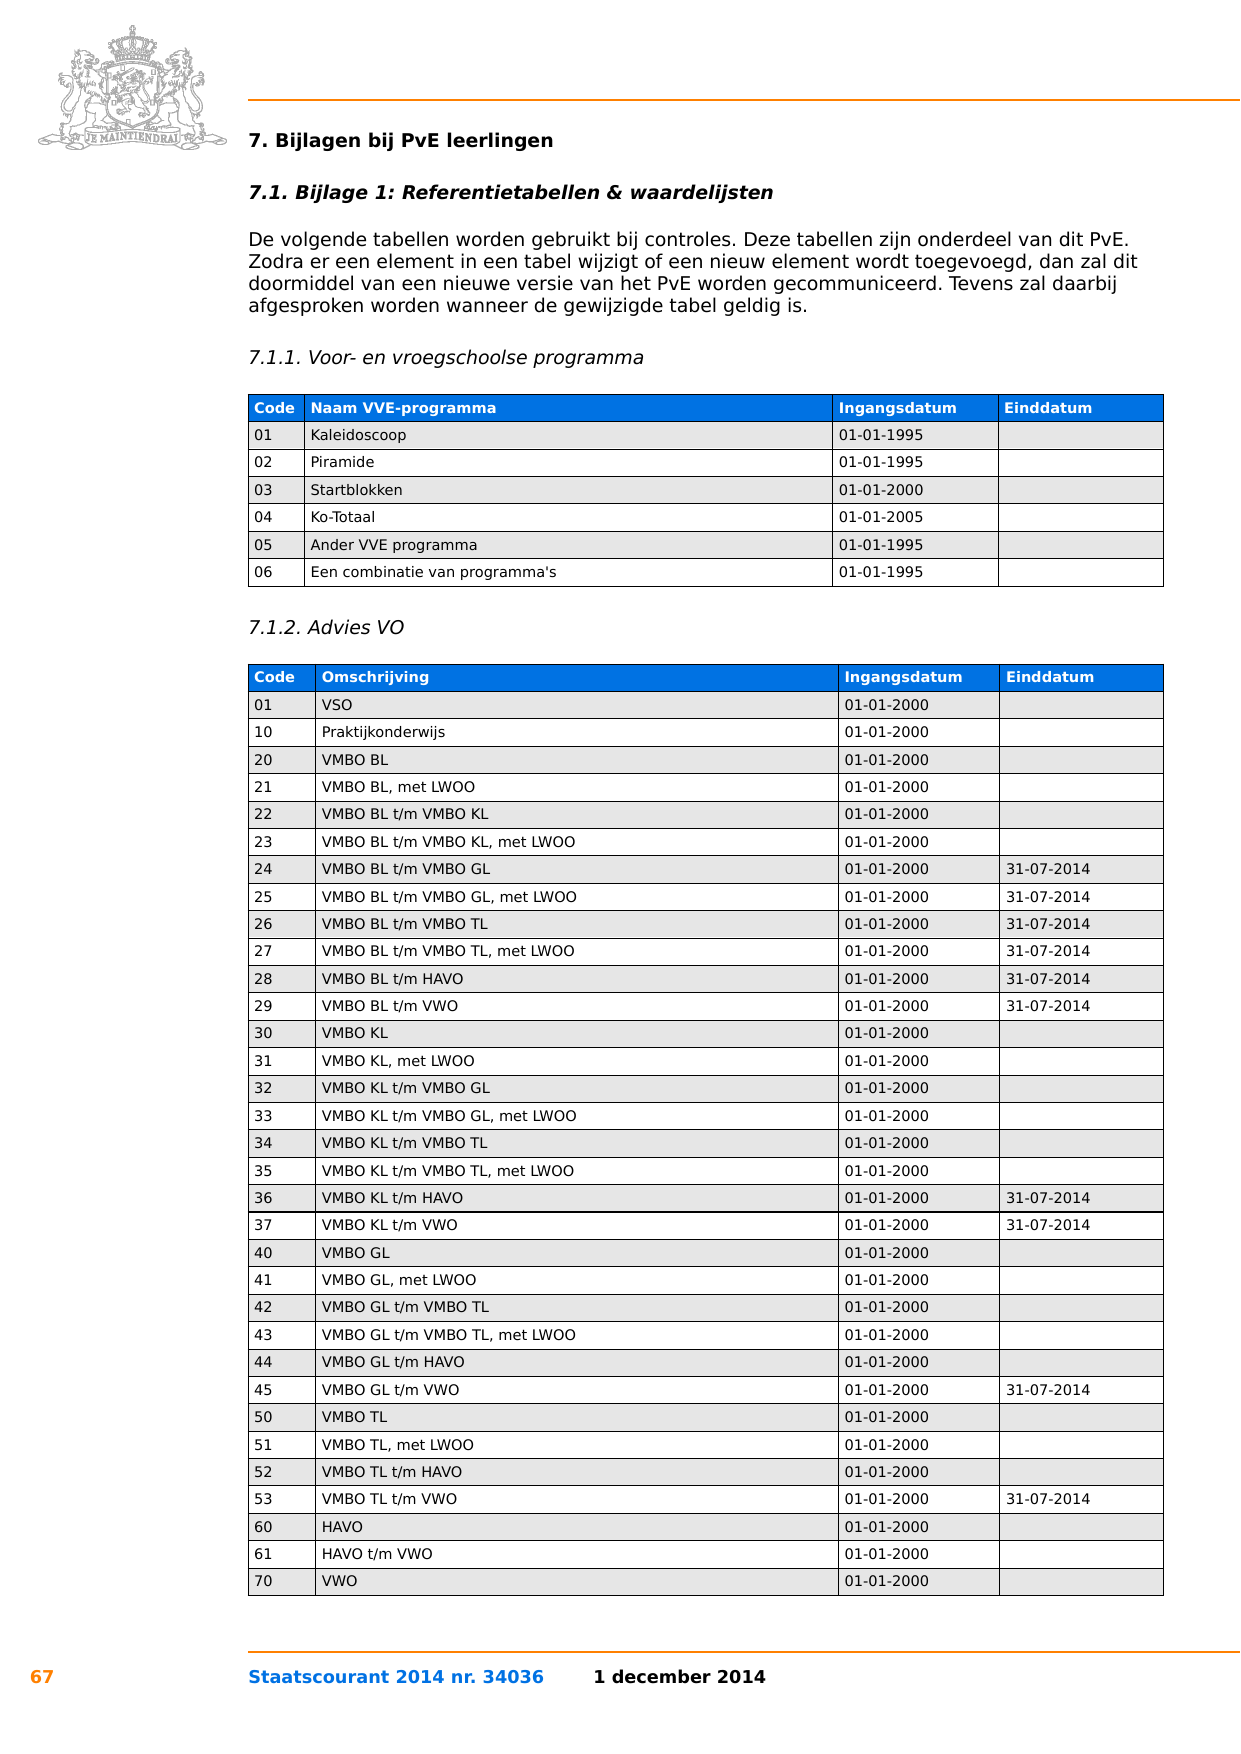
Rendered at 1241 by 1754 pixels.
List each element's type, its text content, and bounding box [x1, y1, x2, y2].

table_cell VMBO GL t/m VMBO TL, met LWOO [316, 1322, 838, 1348]
table_cell [1000, 1048, 1163, 1074]
table_cell [1000, 692, 1163, 718]
table_cell 50 [249, 1404, 315, 1431]
table_cell HAVO t/m VWO [316, 1541, 838, 1568]
table_cell 44 [249, 1350, 315, 1376]
table_cell VMBO KL t/m VMBO TL, met LWOO [316, 1158, 838, 1184]
table_cell 20 [249, 747, 315, 773]
table_cell 22 [249, 802, 315, 828]
table_header Code [249, 395, 304, 421]
table_cell [1000, 1404, 1163, 1431]
table_cell [1000, 774, 1163, 801]
table_cell VMBO KL t/m VMBO GL, met LWOO [316, 1103, 838, 1129]
table_cell 70 [249, 1569, 315, 1595]
table_cell VMBO BL t/m VMBO TL, met LWOO [316, 939, 838, 965]
table_cell 02 [249, 450, 304, 476]
table_cell 31-07-2014 [1000, 1377, 1163, 1403]
table_cell 01-01-2000 [839, 1158, 999, 1184]
table_cell VMBO GL [316, 1240, 838, 1266]
table_cell 43 [249, 1322, 315, 1348]
table_cell 01-01-2000 [839, 1130, 999, 1157]
table_cell VMBO GL t/m VMBO TL [316, 1295, 838, 1321]
table_cell 31-07-2014 [1000, 1213, 1163, 1239]
table_cell [1000, 802, 1163, 828]
table_cell [1000, 747, 1163, 773]
subtitle 7. Bijlagen bij PvE leerlingen [248, 130, 1163, 152]
table_cell [1000, 1267, 1163, 1294]
table_cell 01-01-2000 [839, 856, 999, 883]
table_cell 26 [249, 911, 315, 937]
table_cell 01-01-2000 [839, 1213, 999, 1239]
table_cell 31-07-2014 [1000, 856, 1163, 883]
table_cell 31-07-2014 [1000, 1486, 1163, 1513]
table_cell 41 [249, 1267, 315, 1294]
table_cell [1000, 1322, 1163, 1348]
table_cell VMBO BL t/m VMBO GL, met LWOO [316, 884, 838, 910]
table_cell 31-07-2014 [1000, 939, 1163, 965]
table_cell 51 [249, 1432, 315, 1458]
table_cell 01-01-2000 [839, 1377, 999, 1403]
table_cell 01-01-2000 [839, 1350, 999, 1376]
table_cell 34 [249, 1130, 315, 1157]
picture [38, 25, 227, 150]
table_cell VMBO KL t/m VMBO TL [316, 1130, 838, 1157]
table_cell HAVO [316, 1514, 838, 1540]
table_cell 01-01-2005 [833, 504, 998, 531]
table_cell VMBO GL t/m VWO [316, 1377, 838, 1403]
table_cell 01-01-2000 [839, 1404, 999, 1431]
table_cell 01-01-2000 [839, 1185, 999, 1211]
table_cell 01-01-2000 [839, 1514, 999, 1540]
table_cell 01-01-2000 [839, 1103, 999, 1129]
table_header Einddatum [999, 395, 1163, 421]
table_cell 60 [249, 1514, 315, 1540]
table_cell VMBO TL t/m HAVO [316, 1459, 838, 1485]
table_cell 01-01-2000 [839, 1486, 999, 1513]
table_cell 28 [249, 966, 315, 992]
table_header Einddatum [1000, 665, 1163, 691]
table_cell 31-07-2014 [1000, 911, 1163, 937]
table_header Omschrijving [316, 665, 838, 691]
table_cell 01-01-2000 [839, 1459, 999, 1485]
table_cell 05 [249, 532, 304, 558]
table_cell [1000, 719, 1163, 746]
table_cell 01-01-2000 [839, 939, 999, 965]
table_cell 10 [249, 719, 315, 746]
table_cell 30 [249, 1021, 315, 1047]
table_cell 40 [249, 1240, 315, 1266]
table_cell VMBO KL t/m VMBO GL [316, 1076, 838, 1102]
table_cell 01-01-2000 [839, 1432, 999, 1458]
table_cell 01-01-1995 [833, 450, 998, 476]
table_cell 01-01-2000 [839, 1048, 999, 1074]
table_cell 31-07-2014 [1000, 884, 1163, 910]
table_cell [1000, 1130, 1163, 1157]
table_cell VMBO KL t/m VWO [316, 1213, 838, 1239]
table_cell Een combinatie van programma's [305, 559, 832, 586]
table_cell VMBO KL [316, 1021, 838, 1047]
table_cell 01-01-1995 [833, 559, 998, 586]
table_cell [1000, 1432, 1163, 1458]
table_cell 33 [249, 1103, 315, 1129]
table_cell 01-01-2000 [839, 1322, 999, 1348]
table_cell 23 [249, 829, 315, 855]
table_cell VMBO TL [316, 1404, 838, 1431]
table_cell 37 [249, 1213, 315, 1239]
table_cell VMBO TL, met LWOO [316, 1432, 838, 1458]
table_cell Piramide [305, 450, 832, 476]
table_cell 32 [249, 1076, 315, 1102]
table_header Ingangsdatum [833, 395, 998, 421]
table_cell [999, 477, 1163, 503]
subtitle 7.1.2. Advies VO [248, 617, 1163, 638]
table_cell 35 [249, 1158, 315, 1184]
table_cell 06 [249, 559, 304, 586]
table_cell [999, 504, 1163, 531]
table_cell [1000, 1103, 1163, 1129]
table_cell Praktijkonderwijs [316, 719, 838, 746]
table_cell 01-01-2000 [839, 1295, 999, 1321]
table_cell 04 [249, 504, 304, 531]
table_cell 01-01-2000 [839, 993, 999, 1020]
table_cell 29 [249, 993, 315, 1020]
table_cell VMBO KL, met LWOO [316, 1048, 838, 1074]
table_cell 01-01-2000 [833, 477, 998, 503]
table_cell 31 [249, 1048, 315, 1074]
table_cell VMBO BL t/m VWO [316, 993, 838, 1020]
table_cell [1000, 1076, 1163, 1102]
table_cell 01-01-1995 [833, 422, 998, 448]
table_cell VMBO KL t/m HAVO [316, 1185, 838, 1211]
table_cell 42 [249, 1295, 315, 1321]
table_cell Ander VVE programma [305, 532, 832, 558]
table_cell 36 [249, 1185, 315, 1211]
table_cell Ko-Totaal [305, 504, 832, 531]
table_cell 31-07-2014 [1000, 966, 1163, 992]
table_cell 01-01-2000 [839, 884, 999, 910]
table_cell [1000, 1459, 1163, 1485]
table_cell [1000, 1021, 1163, 1047]
table_cell VMBO GL t/m HAVO [316, 1350, 838, 1376]
table_cell [1000, 1295, 1163, 1321]
table_cell 01-01-2000 [839, 1541, 999, 1568]
table_cell 01-01-1995 [833, 532, 998, 558]
table_cell 27 [249, 939, 315, 965]
table_cell VMBO BL t/m HAVO [316, 966, 838, 992]
table_header Naam VVE-programma [305, 395, 832, 421]
table_cell 31-07-2014 [1000, 993, 1163, 1020]
table_cell [1000, 829, 1163, 855]
text De volgende tabellen worden gebruikt bij controles. Deze tabellen zijn onderdeel van dit PvE. Zodra er een element in een tabel wijzigt of een nieuw element wordt toegevoegd, dan zal dit doormiddel van een nieuwe versie van het PvE worden gecommuniceerd. Tevens zal daarbij afgesproken worden wanneer de gewijzigde tabel geldig is. [248, 229, 1163, 317]
table_cell [999, 559, 1163, 586]
table_cell VMBO TL t/m VWO [316, 1486, 838, 1513]
table_cell [999, 450, 1163, 476]
table_cell [1000, 1514, 1163, 1540]
table_cell VSO [316, 692, 838, 718]
table_cell 61 [249, 1541, 315, 1568]
table_cell Kaleidoscoop [305, 422, 832, 448]
table_cell 01-01-2000 [839, 719, 999, 746]
table_cell [1000, 1158, 1163, 1184]
table_cell 01-01-2000 [839, 692, 999, 718]
table_cell VWO [316, 1569, 838, 1595]
table_cell VMBO BL t/m VMBO KL, met LWOO [316, 829, 838, 855]
table_cell 01-01-2000 [839, 1569, 999, 1595]
table_cell VMBO BL t/m VMBO GL [316, 856, 838, 883]
table_header Code [249, 665, 315, 691]
table_cell 01-01-2000 [839, 774, 999, 801]
table_cell [1000, 1569, 1163, 1595]
table_cell 01-01-2000 [839, 829, 999, 855]
table_cell 01 [249, 692, 315, 718]
table_cell VMBO BL [316, 747, 838, 773]
table_cell 01 [249, 422, 304, 448]
table_cell VMBO GL, met LWOO [316, 1267, 838, 1294]
table_cell VMBO BL, met LWOO [316, 774, 838, 801]
table_header Ingangsdatum [839, 665, 999, 691]
table_cell [999, 532, 1163, 558]
table_cell 52 [249, 1459, 315, 1485]
table_cell 01-01-2000 [839, 966, 999, 992]
table_cell [1000, 1240, 1163, 1266]
table_cell 01-01-2000 [839, 911, 999, 937]
subtitle 7.1.1. Voor- en vroegschoolse programma [248, 347, 1163, 369]
subtitle 7.1. Bijlage 1: Referentietabellen & waardelijsten [248, 182, 1163, 204]
table_cell 31-07-2014 [1000, 1185, 1163, 1211]
table_cell 24 [249, 856, 315, 883]
table_cell [999, 422, 1163, 448]
table_cell VMBO BL t/m VMBO TL [316, 911, 838, 937]
table_cell 01-01-2000 [839, 1240, 999, 1266]
table_cell 01-01-2000 [839, 802, 999, 828]
table_cell 53 [249, 1486, 315, 1513]
table_cell 25 [249, 884, 315, 910]
table_cell [1000, 1350, 1163, 1376]
table_cell 03 [249, 477, 304, 503]
table_cell 01-01-2000 [839, 1021, 999, 1047]
table_cell 21 [249, 774, 315, 801]
table_cell 01-01-2000 [839, 1076, 999, 1102]
table_cell VMBO BL t/m VMBO KL [316, 802, 838, 828]
table_cell 01-01-2000 [839, 747, 999, 773]
table_cell Startblokken [305, 477, 832, 503]
table_cell 01-01-2000 [839, 1267, 999, 1294]
table_cell 45 [249, 1377, 315, 1403]
table_cell [1000, 1541, 1163, 1568]
